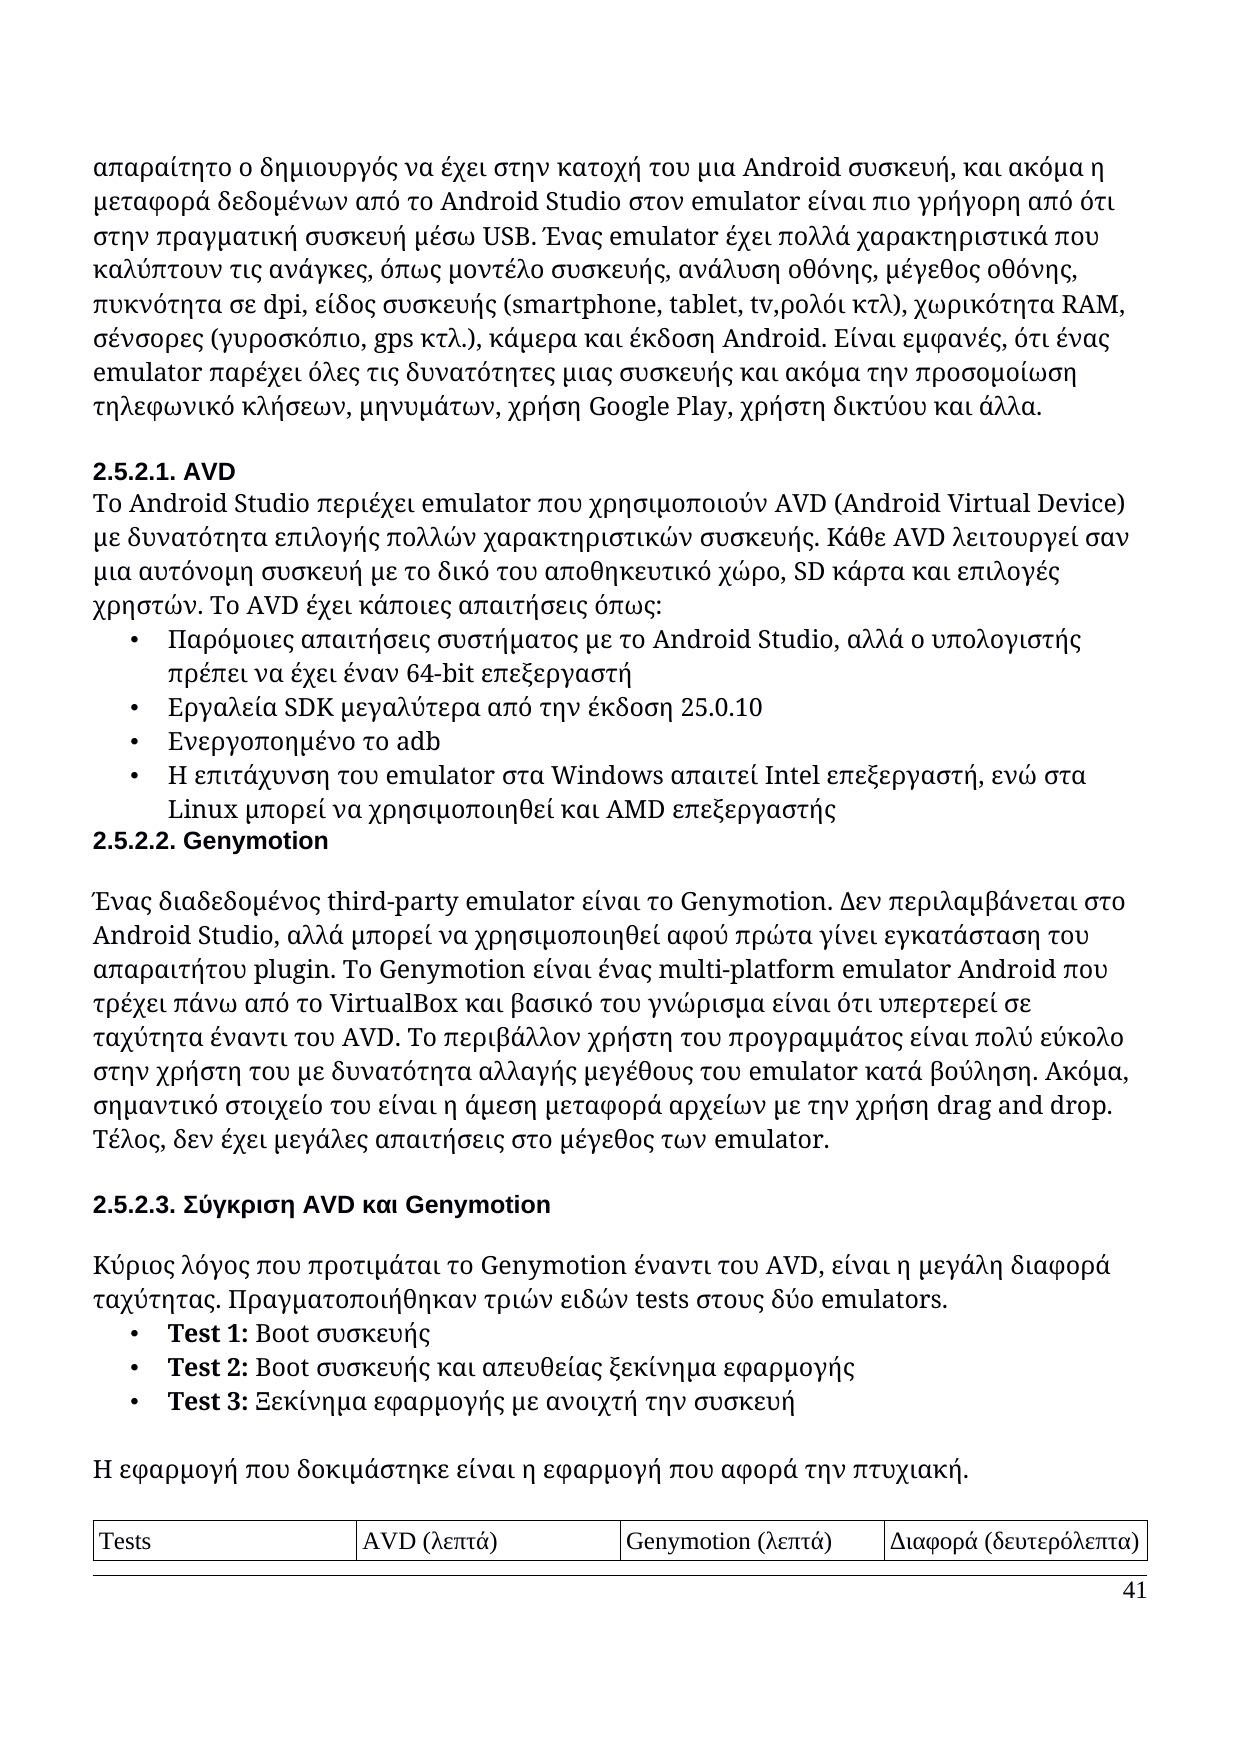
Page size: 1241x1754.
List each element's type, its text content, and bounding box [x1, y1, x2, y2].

table_header Genymotion (λεπτά) [621, 1521, 884, 1560]
list Test 3: Ξεκίνημα εφαρμογής με ανοιχτή την συσκευή [130, 1384, 1147, 1418]
list Παρόμοιες απαιτήσεις συστήματος με το Android Studio, αλλά ο υπολογιστής πρέπει να έχει έναν 64-bit επεξεργαστή [130, 622, 1147, 690]
list Test 2: Boot συσκευής και απευθείας ξεκίνημα εφαρμογής [130, 1350, 1147, 1384]
text Ένας διαδεδομένος third-party emulator είναι το Genymotion. Δεν περιλαμβάνεται στο Android Studio, αλλά μπορεί να χρησιμοποιηθεί αφού πρώτα γίνει εγκατάσταση του απαραιτήτου plugin. Το Genymotion είναι ένας multi-platform emulator Android που τρέχει πάνω από το VirtualBox και βασικό του γνώρισμα είναι ότι υπερτερεί σε ταχύτητα έναντι του AVD. Το περιβάλλον χρήστη του προγραμμάτος είναι πολύ εύκολο στην χρήστη του με δυνατότητα αλλαγής μεγέθους του emulator κατά βούληση. Ακόμα, σημαντικό στοιχείο του είναι η άμεση μεταφορά αρχείων με την χρήση drag and drop. Τέλος, δεν έχει μεγάλες απαιτήσεις στο μέγεθος των emulator. [93, 883, 1147, 1156]
text 2.5.2.1. AVD [93, 457, 1147, 485]
list Test 1: Boot συσκευής [130, 1316, 1147, 1350]
text Το Android Studio περιέχει emulator που χρησιμοποιούν AVD (Android Virtual Device) με δυνατότητα επιλογής πολλών χαρακτηριστικών συσκευής. Κάθε AVD λειτουργεί σαν μια αυτόνομη συσκευή με το δικό του αποθηκευτικό χώρο, SD κάρτα και επιλογές χρηστών. Το AVD έχει κάποιες απαιτήσεις όπως: [93, 485, 1147, 622]
text Η εφαρμογή που δοκιμάστηκε είναι η εφαρμογή που αφορά την πτυχιακή. [93, 1452, 1147, 1486]
list Η επιτάχυνση του emulator στα Windows απαιτεί Intel επεξεργαστή, ενώ στα Linux μπορεί να χρησιμοποιηθεί και AMD επεξεργαστής [130, 758, 1147, 826]
table_header Tests [94, 1521, 356, 1560]
table_header Διαφορά (δευτερόλεπτα) [885, 1521, 1147, 1560]
text Κύριος λόγος που προτιμάται το Genymotion έναντι του AVD, είναι η μεγάλη διαφορά ταχύτητας. Πραγματοποιήθηκαν τριών ειδών tests στους δύο emulators. [93, 1247, 1147, 1316]
list Ενεργοποημένο το adb [130, 724, 1147, 758]
table_header AVD (λεπτά) [357, 1521, 620, 1560]
text 2.5.2.2. Genymotion [93, 826, 1147, 855]
text απαραίτητο ο δημιουργός να έχει στην κατοχή του μια Android συσκευή, και ακόμα η μεταφορά δεδομένων από το Android Studio στον emulator είναι πιο γρήγορη από ότι στην πραγματική συσκευή μέσω USB. Ένας emulator έχει πολλά χαρακτηριστικά που καλύπτουν τις ανάγκες, όπως μοντέλο συσκευής, ανάλυση οθόνης, μέγεθος οθόνης, πυκνότητα σε dpi, είδος συσκευής (smartphone, tablet, tv,ρολόι κτλ), χωρικότητα RAM, σένσορες (γυροσκόπιο, gps κτλ.), κάμερα και έκδοση Android. Είναι εμφανές, ότι ένας emulator παρέχει όλες τις δυνατότητες μιας συσκευής και ακόμα την προσομοίωση τηλεφωνικό κλήσεων, μηνυμάτων, χρήση Google Play, χρήστη δικτύου και άλλα. [93, 150, 1147, 422]
text 2.5.2.3. Σύγκριση AVD και Genymotion [93, 1190, 1147, 1219]
list Εργαλεία SDK μεγαλύτερα από την έκδοση 25.0.10 [130, 690, 1147, 724]
